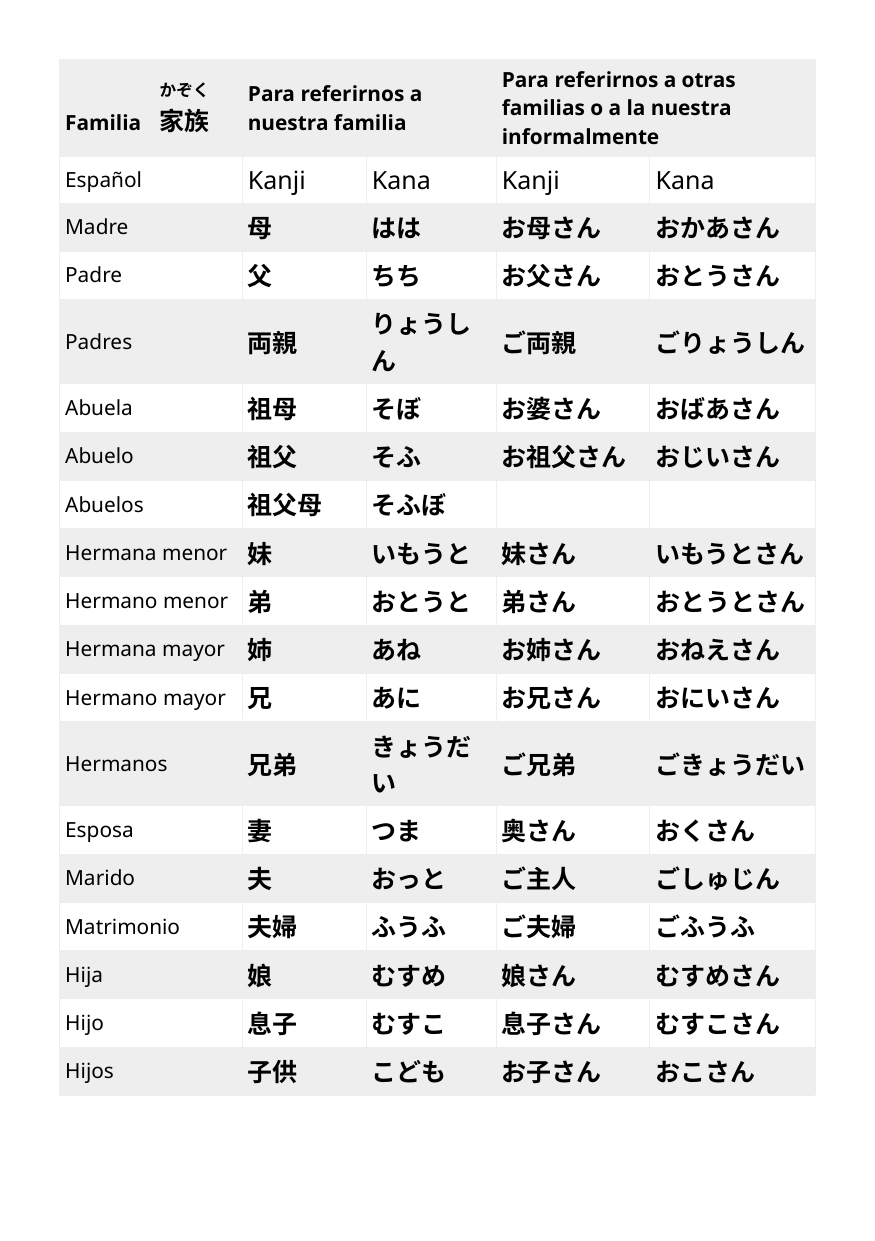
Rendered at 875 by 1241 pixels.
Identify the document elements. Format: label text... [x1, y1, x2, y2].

table_cell Padre [60, 252, 242, 299]
table_cell おっと [367, 855, 496, 902]
table_cell おねえさん [650, 626, 815, 673]
table_cell 妹 [243, 529, 366, 576]
table_cell 祖母 [243, 384, 366, 432]
table_cell いもうとさん [650, 529, 815, 576]
table_cell 祖父母 [243, 481, 366, 528]
table_cell 祖父 [243, 433, 366, 480]
table_cell ご両親 [497, 300, 649, 383]
table_cell Abuelo [60, 433, 242, 480]
table_cell Hermanos [60, 722, 242, 805]
table_cell 息子 [243, 999, 366, 1047]
table_cell 子供 [243, 1048, 366, 1095]
table_cell 娘さん [497, 951, 649, 998]
table_cell お婆さん [497, 384, 649, 432]
table_cell むすこさん [650, 999, 815, 1047]
table_cell Padres [60, 300, 242, 383]
table_cell Hermano mayor [60, 674, 242, 721]
table_cell そふぼ [367, 481, 496, 528]
table_cell Hija [60, 951, 242, 998]
table_cell そぼ [367, 384, 496, 432]
table_cell Esposa [60, 806, 242, 854]
table_cell 両親 [243, 300, 366, 383]
table_cell おとうと [367, 577, 496, 624]
table_cell Kanji [243, 157, 366, 202]
table_cell 弟さん [497, 577, 649, 624]
table_cell ご主人 [497, 855, 649, 902]
table_cell Español [60, 157, 242, 202]
table_cell むすこ [367, 999, 496, 1047]
table_cell お父さん [497, 252, 649, 299]
table_cell Madre [60, 204, 242, 251]
table_cell お子さん [497, 1048, 649, 1095]
table_cell おばあさん [650, 384, 815, 432]
table_cell 夫 [243, 855, 366, 902]
table_cell Hermana mayor [60, 626, 242, 673]
table_cell ごきょうだい [650, 722, 815, 805]
table_cell Kana [650, 157, 815, 202]
table_cell Hermana menor [60, 529, 242, 576]
table_cell はは [367, 204, 496, 251]
table_cell 姉 [243, 626, 366, 673]
table_cell ごりょうしん [650, 300, 815, 383]
table_cell Kana [367, 157, 496, 202]
table_cell ごしゅじん [650, 855, 815, 902]
table_cell おとうさん [650, 252, 815, 299]
table_cell おこさん [650, 1048, 815, 1095]
table_cell Marido [60, 855, 242, 902]
table_cell Abuelos [60, 481, 242, 528]
table_cell Hijo [60, 999, 242, 1047]
table_cell 兄 [243, 674, 366, 721]
table_cell おとうとさん [650, 577, 815, 624]
table_cell お祖父さん [497, 433, 649, 480]
table_cell 妹さん [497, 529, 649, 576]
table_cell 娘 [243, 951, 366, 998]
table_cell 母 [243, 204, 366, 251]
table_header Para referirnos a otras familias o a la nuestra informalmente [497, 60, 815, 156]
table_cell 弟 [243, 577, 366, 624]
table_cell Hijos [60, 1048, 242, 1095]
table_cell お兄さん [497, 674, 649, 721]
table_cell ご夫婦 [497, 903, 649, 950]
table_cell [497, 481, 649, 528]
table_cell ちち [367, 252, 496, 299]
table_header Familia 家族かぞく [60, 60, 242, 156]
table_cell おじいさん [650, 433, 815, 480]
table_cell おくさん [650, 806, 815, 854]
table_cell きょうだい [367, 722, 496, 805]
table_cell お姉さん [497, 626, 649, 673]
table_cell 夫婦 [243, 903, 366, 950]
table_cell そふ [367, 433, 496, 480]
table_cell [650, 481, 815, 528]
table_cell 兄弟 [243, 722, 366, 805]
table_cell おかあさん [650, 204, 815, 251]
table_cell むすめさん [650, 951, 815, 998]
table_cell ご兄弟 [497, 722, 649, 805]
table_cell こども [367, 1048, 496, 1095]
table_cell つま [367, 806, 496, 854]
table_cell 妻 [243, 806, 366, 854]
table_header Para referirnos a nuestra familia [243, 60, 496, 156]
table_cell Abuela [60, 384, 242, 432]
table_cell Kanji [497, 157, 649, 202]
table_cell いもうと [367, 529, 496, 576]
table_cell ふうふ [367, 903, 496, 950]
table_cell Matrimonio [60, 903, 242, 950]
table_cell 父 [243, 252, 366, 299]
table_cell Hermano menor [60, 577, 242, 624]
table_cell りょうしん [367, 300, 496, 383]
table_cell 奥さん [497, 806, 649, 854]
table_cell ごふうふ [650, 903, 815, 950]
table_cell お母さん [497, 204, 649, 251]
table_cell あね [367, 626, 496, 673]
table_cell あに [367, 674, 496, 721]
table_cell むすめ [367, 951, 496, 998]
table_cell おにいさん [650, 674, 815, 721]
table_cell 息子さん [497, 999, 649, 1047]
